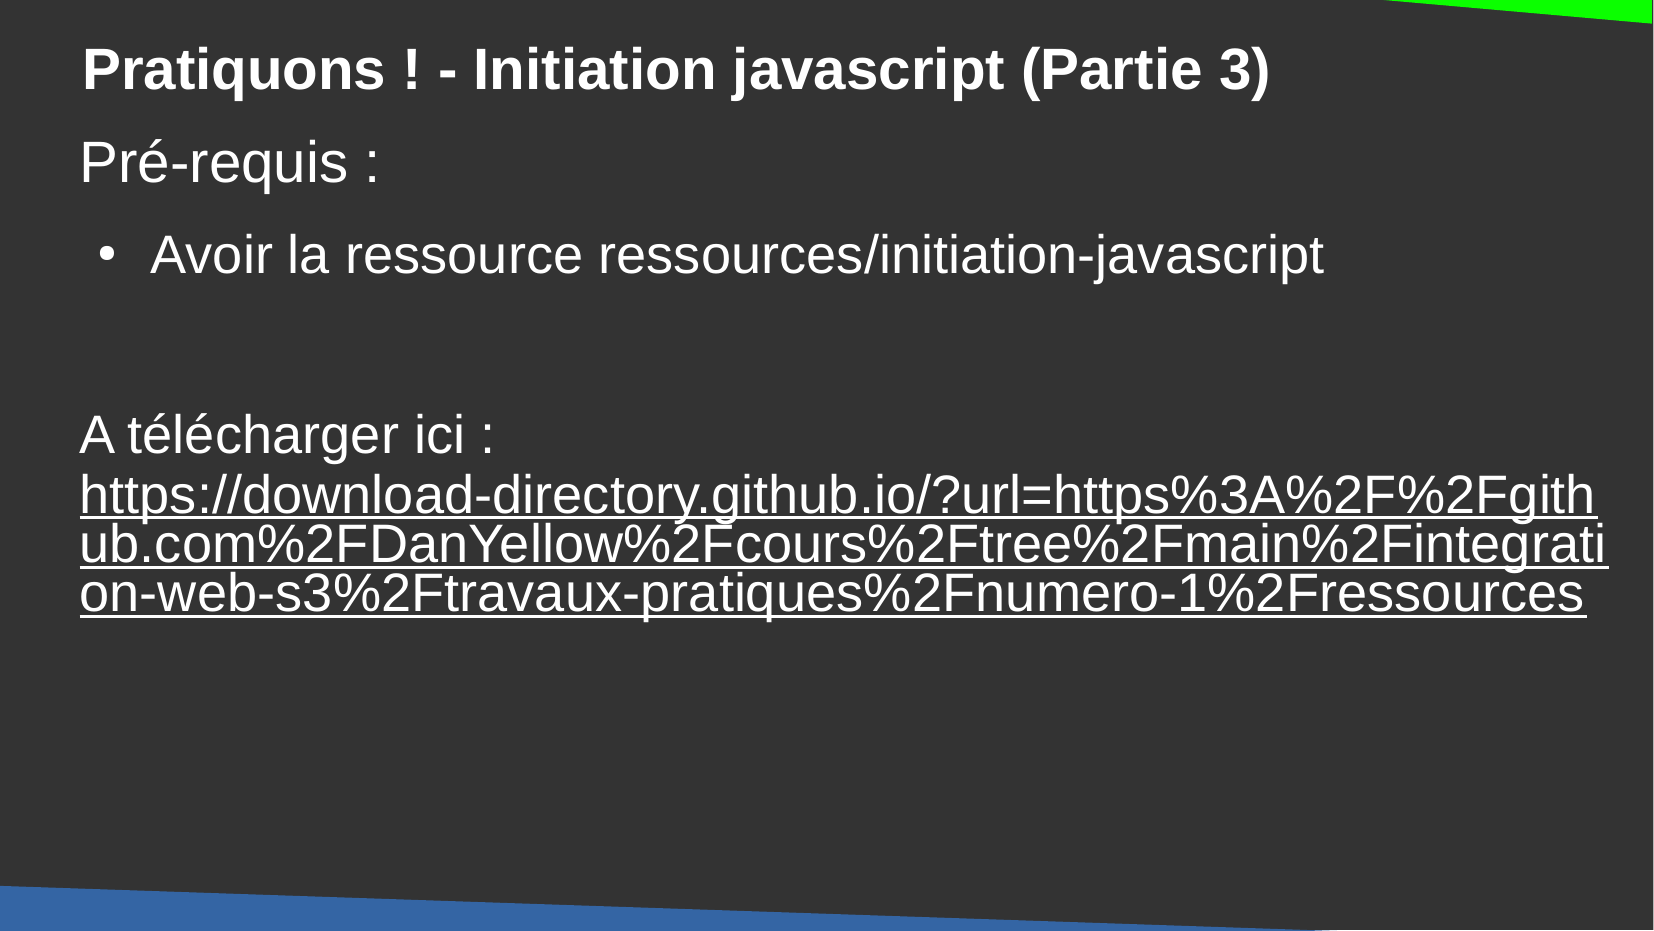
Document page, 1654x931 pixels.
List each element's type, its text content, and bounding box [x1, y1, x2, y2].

list Pré-requis : Avoir la ressource ressources/initiation-javascript A télécharger ici : https://download-directory.github.io/?url=https%3A%2F%2Fgithub.com%2FDanYellow%2Fcours%2Ftree%2Fmain%2Fintegration-web-s3%2Ftravaux-pratiques%2Fnumero-1%2Fressources [79, 129, 1619, 715]
text_box [0, 885, 1337, 931]
text_box [1383, 0, 1652, 24]
title Pratiquons ! - Initiation javascript (Partie 3) [82, 37, 1571, 114]
